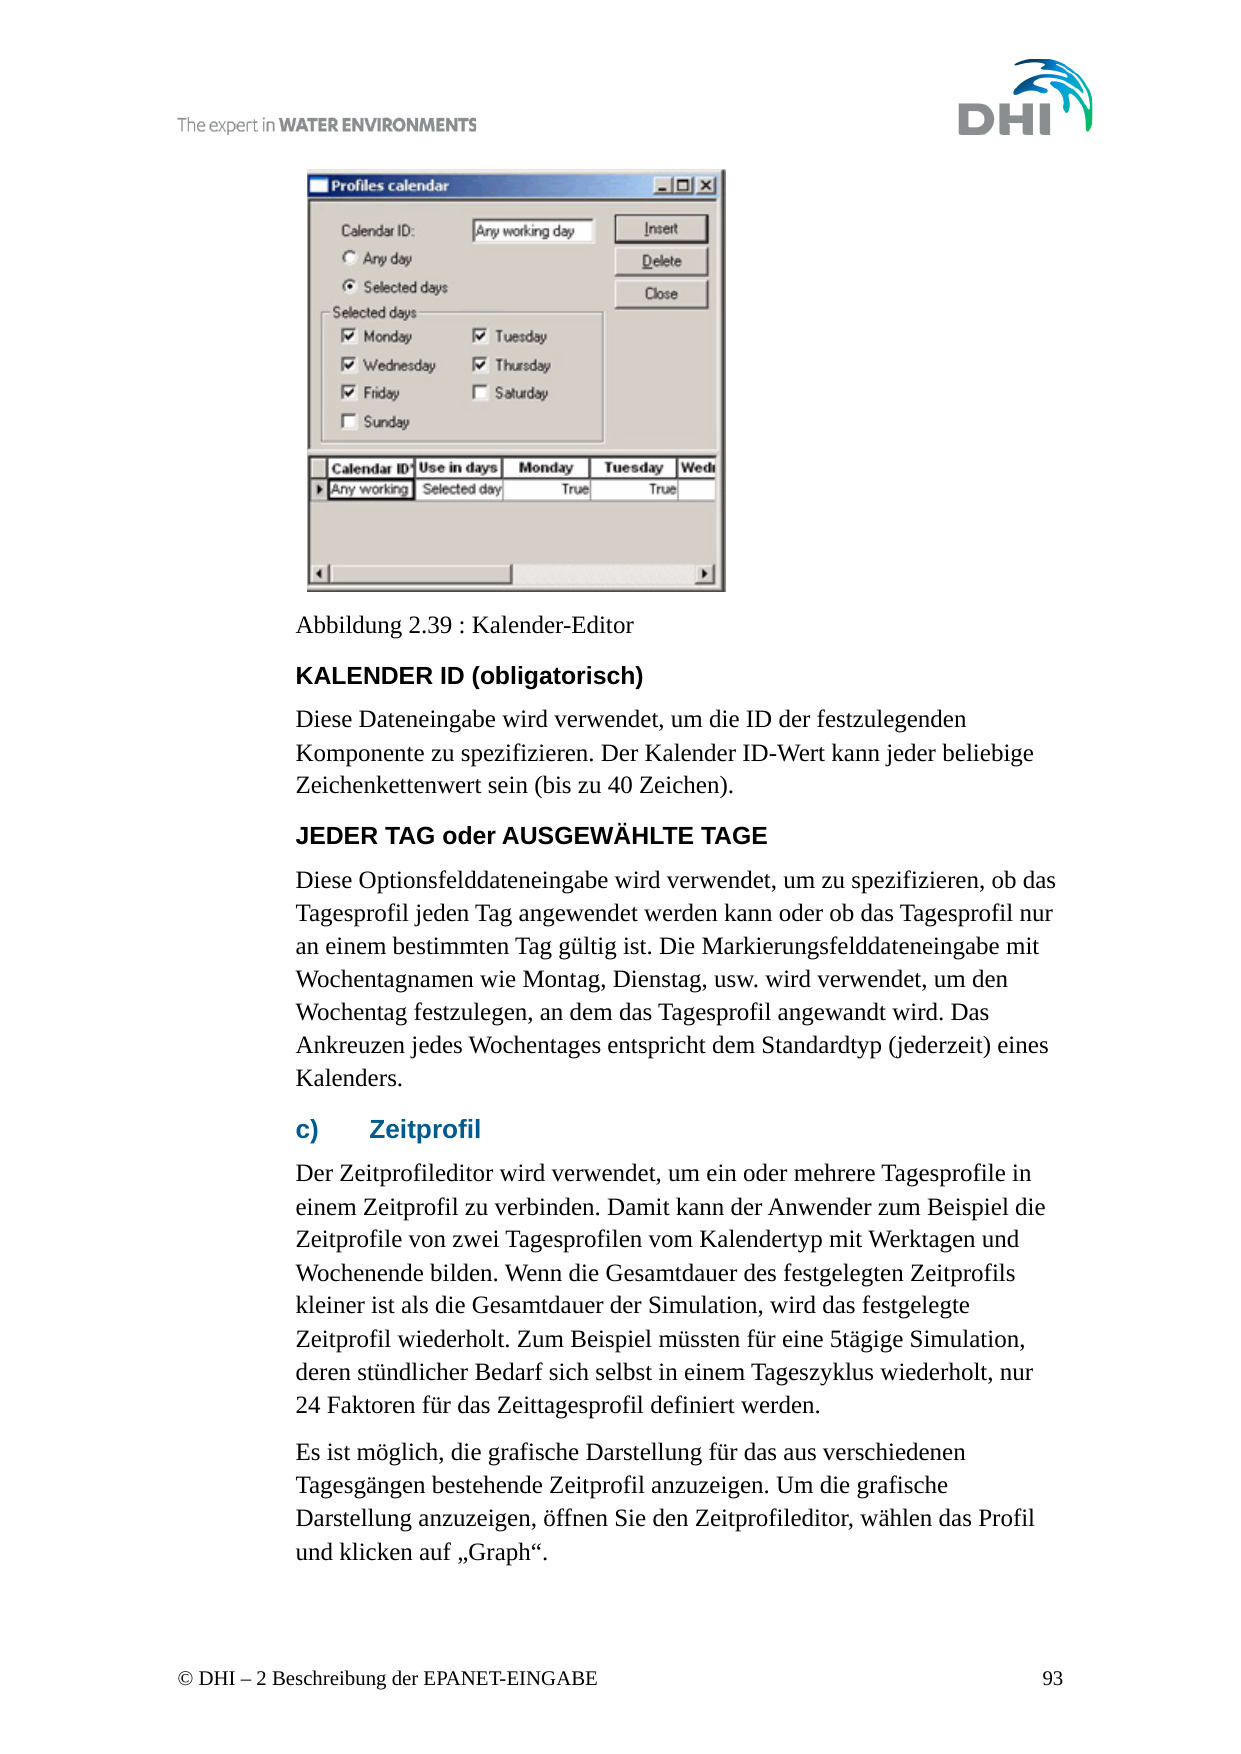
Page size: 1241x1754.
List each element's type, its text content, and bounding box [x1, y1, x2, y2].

picture [958, 59, 1093, 135]
subtitle Zeitprofil [295, 1113, 1063, 1144]
picture [177, 117, 477, 135]
picture [307, 169, 726, 592]
text Diese Optionsfelddateneingabe wird verwendet, um zu spezifizieren, ob das Tagesprofil jeden Tag angewendet werden kann oder ob das Tagesprofil nur an einem bestimmten Tag gültig ist. Die Markierungsfelddateneingabe mit Wochentagnamen wie Montag, Dienstag, usw. wird verwendet, um den Wochentag festzulegen, an dem das Tagesprofil angewandt wird. Das Ankreuzen jedes Wochentages entspricht dem Standardtyp (jederzeit) eines Kalenders. [295, 865, 1063, 1092]
text Der Zeitprofileditor wird verwendet, um ein oder mehrere Tagesprofile in einem Zeitprofil zu verbinden. Damit kann der Anwender zum Beispiel die Zeitprofile von zwei Tagesprofilen vom Kalendertyp mit Werktagen und Wochenende bilden. Wenn die Gesamtdauer des festgelegten Zeitprofils kleiner ist als die Gesamtdauer der Simulation, wird das festgelegte Zeitprofil wiederholt. Zum Beispiel müssten für eine 5tägige Simulation, deren stündlicher Bedarf sich selbst in einem Tageszyklus wiederholt, nur 24 Faktoren für das Zeittagesprofil definiert werden. [295, 1158, 1063, 1418]
subtitle KALENDER ID (obligatorisch) [295, 661, 1063, 690]
text Diese Dateneingabe wird verwendet, um die ID der festzulegenden Komponente zu spezifizieren. Der Kalender ID-Wert kann jeder beliebige Zeichenkettenwert sein (bis zu 40 Zeichen). [295, 704, 1063, 799]
text Es ist möglich, die grafische Darstellung für das aus verschiedenen Tagesgängen bestehende Zeitprofil anzuzeigen. Um die grafische Darstellung anzuzeigen, öffnen Sie den Zeitprofileditor, wählen das Profil und klicken auf „Graph“. [295, 1437, 1063, 1565]
subtitle JEDER TAG oder AUSGEWÄHLTE TAGE [295, 821, 1063, 850]
text Abbildung 2.39 : Kalender-Editor [295, 611, 1063, 639]
